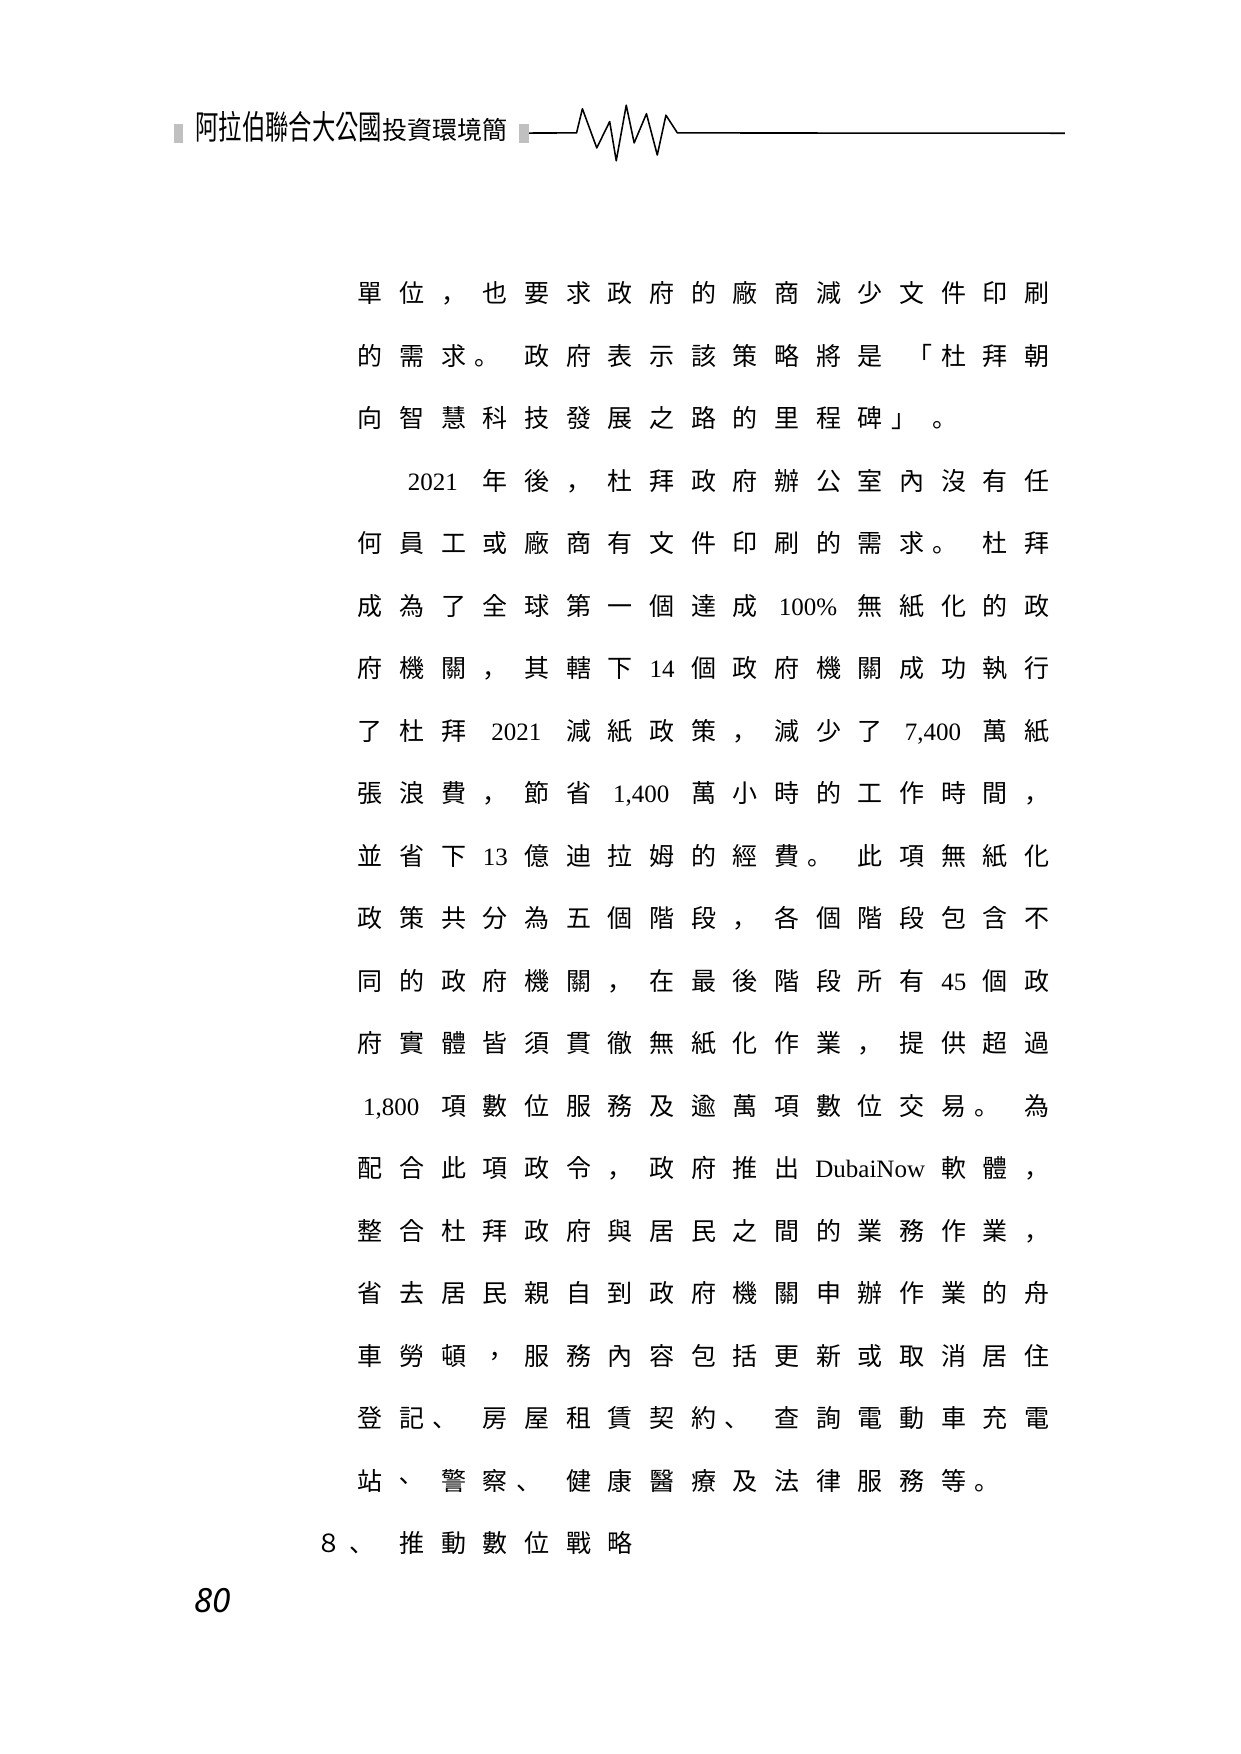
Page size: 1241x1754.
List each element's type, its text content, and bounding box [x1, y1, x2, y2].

text 單位，也要求政府的廠商減少文件印刷的需求。政府表示該策略將是「杜拜朝向智慧科技發展之路的里程碑」。 [330, 250, 1058, 438]
text 2021年後，杜拜政府辦公室內沒有任何員工或廠商有文件印刷的需求。杜拜成為了全球第一個達成100%無紙化的政府機關，其轄下14個政府機關成功執行了杜拜2021減紙政策，減少了7,400萬紙張浪費，節省1,400萬小時的工作時間，並省下13億迪拉姆的經費。此項無紙化政策共分為五個階段，各個階段包含不同的政府機關，在最後階段所有45個政府實體皆須貫徹無紙化作業，提供超過1,800項數位服務及逾萬項數位交易。為配合此項政令，政府推出DubaiNow軟體，整合杜拜政府與居民之間的業務作業，省去居民親自到政府機關申辦作業的舟車勞頓，服務內容包括更新或取消居住登記、房屋租賃契約、查詢電動車充電站、警察、健康醫療及法律服務等。 [330, 438, 1058, 1500]
text ８、推動數位戰略 [281, 1500, 1058, 1563]
